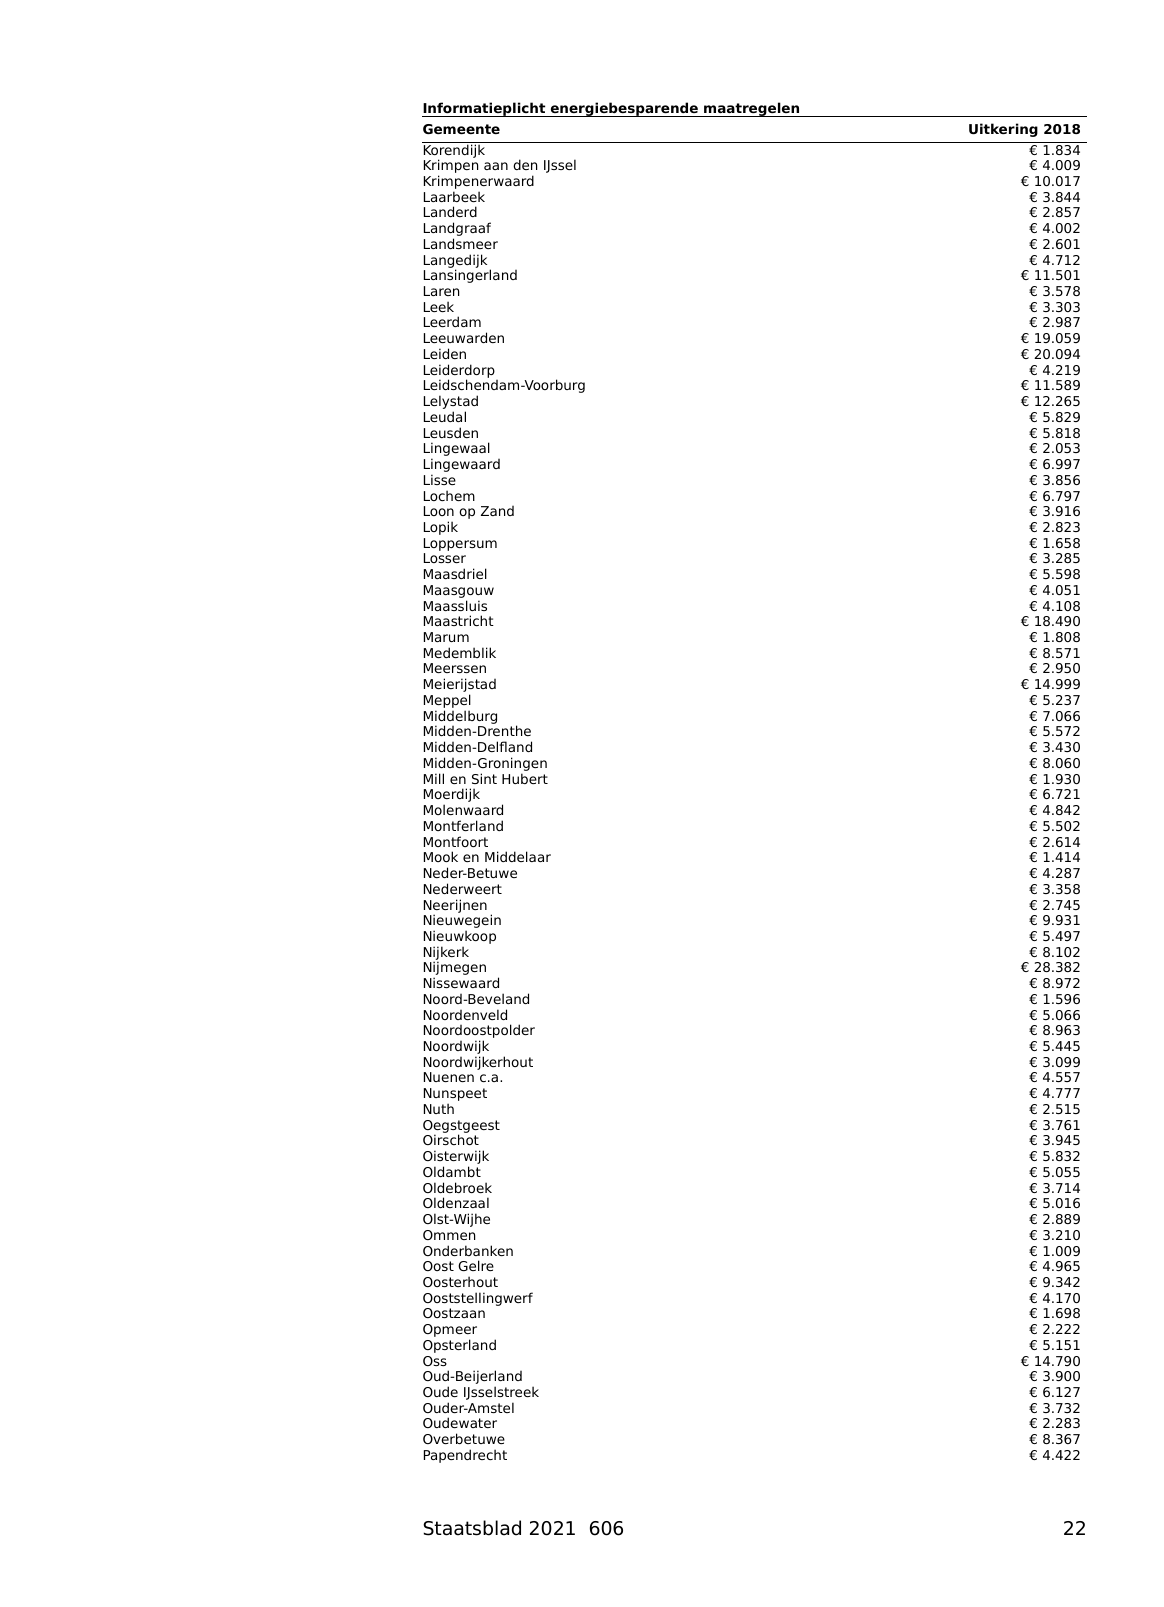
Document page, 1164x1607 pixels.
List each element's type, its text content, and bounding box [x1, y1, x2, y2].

table_cell Lopik [422, 520, 862, 536]
table_cell Oss [422, 1354, 862, 1369]
table_cell Maastricht [422, 614, 862, 630]
table_cell € 9.931 [863, 913, 1087, 929]
table_cell Papendrecht [422, 1448, 862, 1463]
table_cell Midden-Groningen [422, 756, 862, 771]
table_cell € 8.963 [863, 1023, 1087, 1039]
table_cell € 4.108 [863, 599, 1087, 614]
table_cell € 2.053 [863, 441, 1087, 457]
table_cell € 11.501 [863, 268, 1087, 284]
table_cell Maasdriel [422, 567, 862, 583]
table_cell € 3.358 [863, 882, 1087, 897]
table_cell Nissewaard [422, 976, 862, 992]
table_cell € 3.945 [863, 1133, 1087, 1149]
table_cell Laarbeek [422, 190, 862, 205]
table_cell Leek [422, 300, 862, 315]
table_cell € 12.265 [863, 394, 1087, 410]
table_cell € 14.999 [863, 677, 1087, 693]
table_cell € 11.589 [863, 378, 1087, 394]
table_cell € 4.287 [863, 866, 1087, 882]
table_cell Midden-Drenthe [422, 724, 862, 740]
table_cell € 1.698 [863, 1306, 1087, 1322]
table_cell € 5.818 [863, 425, 1087, 441]
table_cell Mill en Sint Hubert [422, 771, 862, 787]
table_cell Lansingerland [422, 268, 862, 284]
table_cell Meierijstad [422, 677, 862, 693]
table_cell Landsmeer [422, 237, 862, 252]
table_cell € 8.367 [863, 1432, 1087, 1448]
table_cell Leiden [422, 347, 862, 362]
table_cell Lochem [422, 488, 862, 504]
table_cell Landerd [422, 205, 862, 221]
table_cell € 5.237 [863, 693, 1087, 708]
table_cell Midden-Delfland [422, 740, 862, 756]
table_cell Montfoort [422, 834, 862, 850]
table_cell Lingewaal [422, 441, 862, 457]
table_cell € 2.222 [863, 1322, 1087, 1338]
table_cell Lisse [422, 473, 862, 488]
table_cell Landgraaf [422, 221, 862, 237]
table_cell € 6.997 [863, 457, 1087, 473]
table_header Informatieplicht energiebesparende maatregelen [422, 100, 1087, 116]
table_cell Ooststellingwerf [422, 1291, 862, 1306]
table_cell € 8.972 [863, 976, 1087, 992]
table_cell € 4.712 [863, 253, 1087, 268]
table_cell € 8.571 [863, 646, 1087, 661]
table_cell € 1.658 [863, 536, 1087, 551]
table_cell € 9.342 [863, 1275, 1087, 1291]
table_cell € 3.761 [863, 1118, 1087, 1133]
table_cell € 1.808 [863, 630, 1087, 646]
table_cell Oegstgeest [422, 1118, 862, 1133]
table_cell € 2.950 [863, 661, 1087, 677]
table_cell Noordwijk [422, 1039, 862, 1054]
table_cell € 8.102 [863, 945, 1087, 960]
table_cell Maasgouw [422, 583, 862, 598]
table_cell Oldenzaal [422, 1196, 862, 1212]
table_cell € 5.055 [863, 1165, 1087, 1180]
table_cell € 5.598 [863, 567, 1087, 583]
table_cell Noord-Beveland [422, 992, 862, 1007]
table_cell € 28.382 [863, 960, 1087, 976]
table_cell Nieuwkoop [422, 929, 862, 944]
table_cell € 2.987 [863, 315, 1087, 331]
table_cell Nederweert [422, 882, 862, 897]
table_cell € 4.842 [863, 803, 1087, 819]
table_cell € 14.790 [863, 1354, 1087, 1369]
table_cell Nunspeet [422, 1086, 862, 1102]
table_cell € 5.502 [863, 819, 1087, 834]
table_cell Neerijnen [422, 897, 862, 913]
table_cell Uitkering 2018 [863, 117, 1087, 142]
table_cell Noordwijkerhout [422, 1055, 862, 1070]
table_cell € 3.099 [863, 1055, 1087, 1070]
table_cell Laren [422, 284, 862, 299]
table_cell € 3.900 [863, 1369, 1087, 1385]
table_cell € 2.823 [863, 520, 1087, 536]
table_cell Loon op Zand [422, 504, 862, 520]
table_cell € 4.170 [863, 1291, 1087, 1306]
table_cell Krimpenerwaard [422, 174, 862, 189]
table_cell € 3.578 [863, 284, 1087, 299]
table_cell Leiderdorp [422, 363, 862, 378]
table_cell € 8.060 [863, 756, 1087, 771]
table_cell € 2.601 [863, 237, 1087, 252]
table_cell Nijkerk [422, 945, 862, 960]
table_cell € 1.009 [863, 1243, 1087, 1259]
table_cell Ouder-Amstel [422, 1401, 862, 1416]
table_cell € 2.745 [863, 897, 1087, 913]
table_cell € 3.303 [863, 300, 1087, 315]
table_cell € 1.414 [863, 850, 1087, 866]
table_cell Gemeente [422, 117, 862, 142]
table_cell € 6.721 [863, 787, 1087, 803]
table_cell € 5.832 [863, 1149, 1087, 1165]
table_cell Losser [422, 551, 862, 567]
table_cell Leusden [422, 425, 862, 441]
table_cell Oldambt [422, 1165, 862, 1180]
table_cell € 3.844 [863, 190, 1087, 205]
table_cell Leidschendam-Voorburg [422, 378, 862, 394]
table_cell € 4.009 [863, 158, 1087, 174]
table_cell Overbetuwe [422, 1432, 862, 1448]
table_cell Molenwaard [422, 803, 862, 819]
table_cell Onderbanken [422, 1243, 862, 1259]
table_cell Krimpen aan den IJssel [422, 158, 862, 174]
table_cell Medemblik [422, 646, 862, 661]
table_cell Ommen [422, 1228, 862, 1243]
table_cell Loppersum [422, 536, 862, 551]
table_cell Nuth [422, 1102, 862, 1117]
table_cell € 4.051 [863, 583, 1087, 598]
table_cell Meerssen [422, 661, 862, 677]
table_cell € 5.066 [863, 1008, 1087, 1023]
table_cell € 7.066 [863, 709, 1087, 724]
table_cell € 4.422 [863, 1448, 1087, 1463]
table_cell Olst-Wijhe [422, 1212, 862, 1228]
table_cell Meppel [422, 693, 862, 708]
table_cell Lelystad [422, 394, 862, 410]
table_cell € 6.797 [863, 488, 1087, 504]
table_cell Lingewaard [422, 457, 862, 473]
table_cell € 3.916 [863, 504, 1087, 520]
table_cell € 20.094 [863, 347, 1087, 362]
table_cell € 2.857 [863, 205, 1087, 221]
table_cell € 4.002 [863, 221, 1087, 237]
table_cell Langedijk [422, 253, 862, 268]
table_cell Noordenveld [422, 1008, 862, 1023]
table_cell € 3.285 [863, 551, 1087, 567]
table_cell Nieuwegein [422, 913, 862, 929]
table_cell Oudewater [422, 1416, 862, 1432]
table_cell Montferland [422, 819, 862, 834]
table_cell € 5.572 [863, 724, 1087, 740]
table_cell Neder-Betuwe [422, 866, 862, 882]
table_cell Oud-Beijerland [422, 1369, 862, 1385]
table_cell € 4.557 [863, 1070, 1087, 1086]
table_cell Mook en Middelaar [422, 850, 862, 866]
table_cell Leudal [422, 410, 862, 425]
table_cell € 2.614 [863, 834, 1087, 850]
table_cell Nuenen c.a. [422, 1070, 862, 1086]
table_cell Maassluis [422, 599, 862, 614]
table_cell € 18.490 [863, 614, 1087, 630]
table_cell Oisterwijk [422, 1149, 862, 1165]
table_cell € 3.210 [863, 1228, 1087, 1243]
table_cell € 5.016 [863, 1196, 1087, 1212]
table_cell Leeuwarden [422, 331, 862, 347]
table_cell € 6.127 [863, 1385, 1087, 1401]
table_cell Noordoostpolder [422, 1023, 862, 1039]
table_cell Oldebroek [422, 1180, 862, 1196]
table_cell Nijmegen [422, 960, 862, 976]
table_cell € 10.017 [863, 174, 1087, 189]
table_cell € 2.889 [863, 1212, 1087, 1228]
table_cell Opmeer [422, 1322, 862, 1338]
table_cell Oude IJsselstreek [422, 1385, 862, 1401]
table_cell Opsterland [422, 1338, 862, 1353]
table_cell Korendijk [422, 143, 862, 158]
table_cell € 1.834 [863, 143, 1087, 158]
table_cell € 4.777 [863, 1086, 1087, 1102]
table_cell Leerdam [422, 315, 862, 331]
table_cell Oosterhout [422, 1275, 862, 1291]
table_cell € 1.596 [863, 992, 1087, 1007]
table_cell € 2.283 [863, 1416, 1087, 1432]
table_cell € 2.515 [863, 1102, 1087, 1117]
table_cell Marum [422, 630, 862, 646]
table_cell Moerdijk [422, 787, 862, 803]
table_cell Oirschot [422, 1133, 862, 1149]
table_cell € 3.856 [863, 473, 1087, 488]
table_cell € 5.829 [863, 410, 1087, 425]
table_cell € 5.497 [863, 929, 1087, 944]
table_cell € 19.059 [863, 331, 1087, 347]
table_cell € 1.930 [863, 771, 1087, 787]
table_cell € 3.714 [863, 1180, 1087, 1196]
table_cell Oost Gelre [422, 1259, 862, 1275]
table_cell € 3.430 [863, 740, 1087, 756]
table_cell € 5.151 [863, 1338, 1087, 1353]
table_cell € 4.965 [863, 1259, 1087, 1275]
table_cell € 5.445 [863, 1039, 1087, 1054]
table_cell Oostzaan [422, 1306, 862, 1322]
table_cell Middelburg [422, 709, 862, 724]
table_cell € 4.219 [863, 363, 1087, 378]
table_cell € 3.732 [863, 1401, 1087, 1416]
